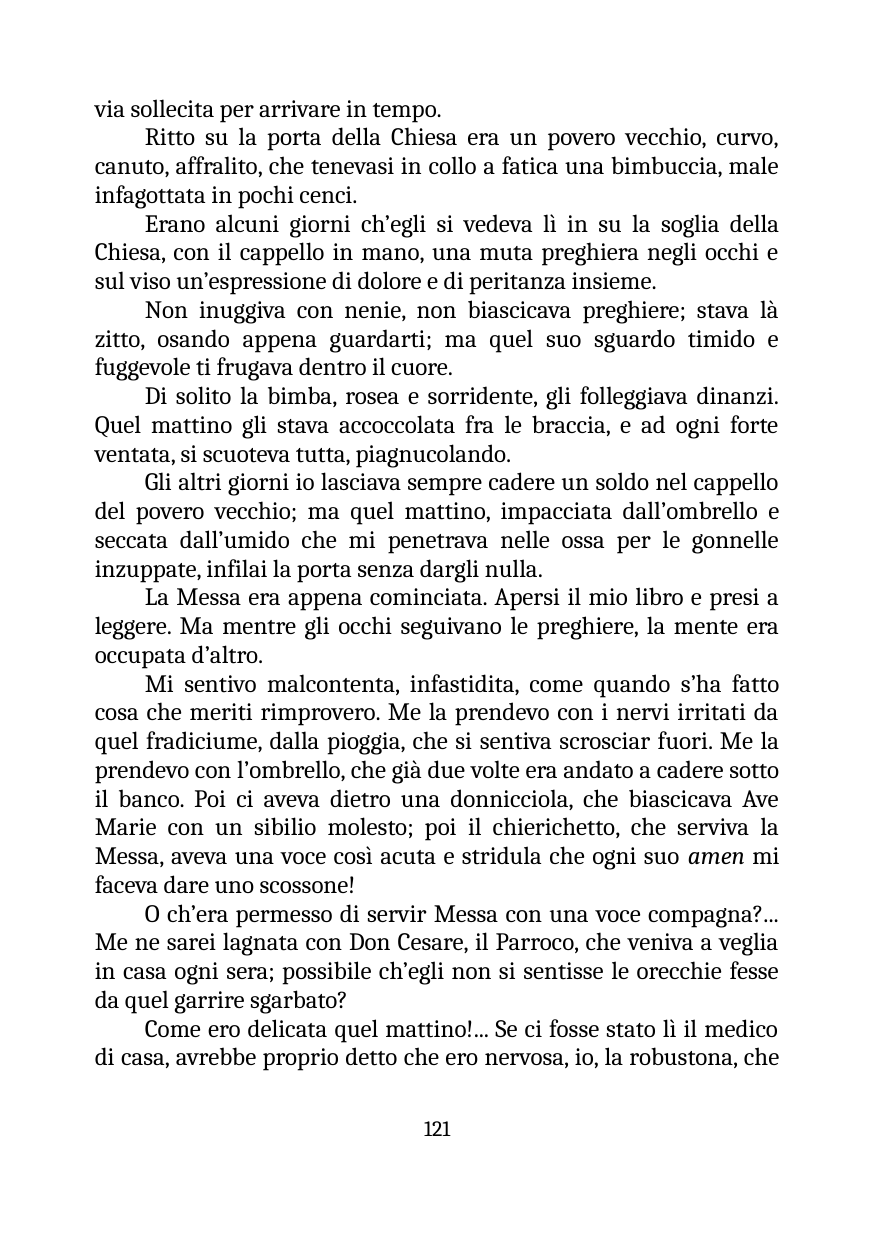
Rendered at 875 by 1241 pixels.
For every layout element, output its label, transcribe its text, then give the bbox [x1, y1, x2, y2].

text La Messa era appena cominciata. Apersi il mio libro e presi a leggere. Ma mentre gli occhi seguivano le preghiere, la mente era occupata d’altro. [94, 583, 779, 669]
text Di solito la bimba, rosea e sorridente, gli folleggiava dinanzi. Quel mattino gli stava accoccolata fra le braccia, e ad ogni forte ventata, si scuoteva tutta, piagnucolando. [94, 382, 779, 468]
text Gli altri giorni io lasciava sempre cadere un soldo nel cappello del povero vecchio; ma quel mattino, impacciata dall’ombrello e seccata dall’umido che mi penetrava nelle ossa per le gonnelle inzuppate, infilai la porta senza dargli nulla. [94, 468, 779, 583]
text O ch’era permesso di servir Messa con una voce compagna?... Me ne sarei lagnata con Don Cesare, il Parroco, che veniva a veglia in casa ogni sera; possibile ch’egli non si sentisse le orecchie fesse da quel garrire sgarbato? [94, 899, 779, 1014]
text Mi sentivo malcontenta, infastidita, come quando s’ha fatto cosa che meriti rimprovero. Me la prendevo con i nervi irritati da quel fradiciume, dalla pioggia, che si sentiva scrosciar fuori. Me la prendevo con l’ombrello, che già due volte era andato a cadere sotto il banco. Poi ci aveva dietro una donnicciola, che biascicava Ave Marie con un sibilio molesto; poi il chierichetto, che serviva la Messa, aveva una voce così acuta e stridula che ogni suo amen mi faceva dare uno scossone! [94, 669, 779, 899]
text Non inuggiva con nenie, non biascicava preghiere; stava là zitto, osando appena guardarti; ma quel suo sguardo timido e fuggevole ti frugava dentro il cuore. [94, 296, 779, 382]
text Erano alcuni giorni ch’egli si vedeva lì in su la soglia della Chiesa, con il cappello in mano, una muta preghiera negli occhi e sul viso un’espressione di dolore e di peritanza insieme. [94, 209, 779, 296]
text via sollecita per arrivare in tempo. [94, 94, 779, 123]
text Ritto su la porta della Chiesa era un povero vecchio, curvo, canuto, affralito, che tenevasi in collo a fatica una bimbuccia, male infagottata in pochi cenci. [94, 123, 779, 209]
text Come ero delicata quel mattino!... Se ci fosse stato lì il medico di casa, avrebbe proprio detto che ero nervosa, io, la robustona, che [94, 1014, 779, 1072]
